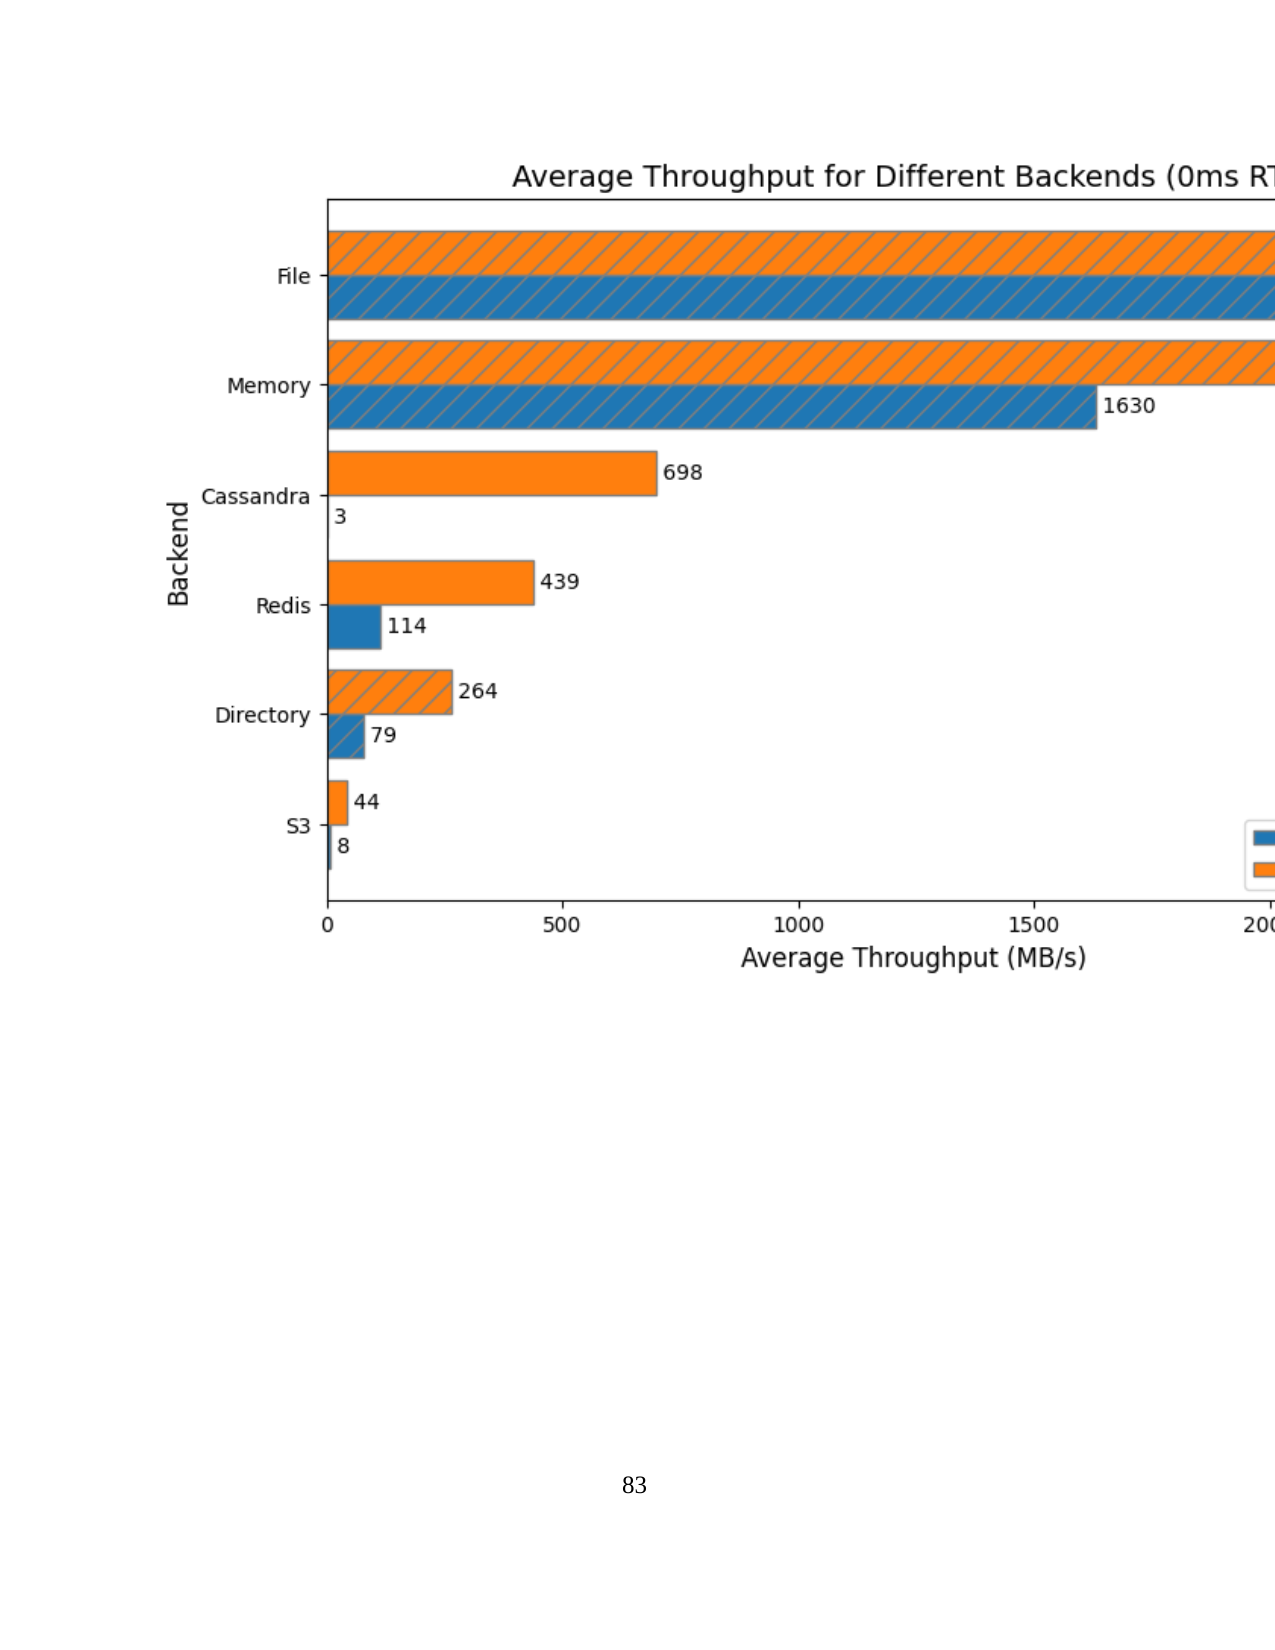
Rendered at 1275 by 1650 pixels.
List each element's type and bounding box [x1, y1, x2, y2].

picture [150, 150, 1275, 987]
